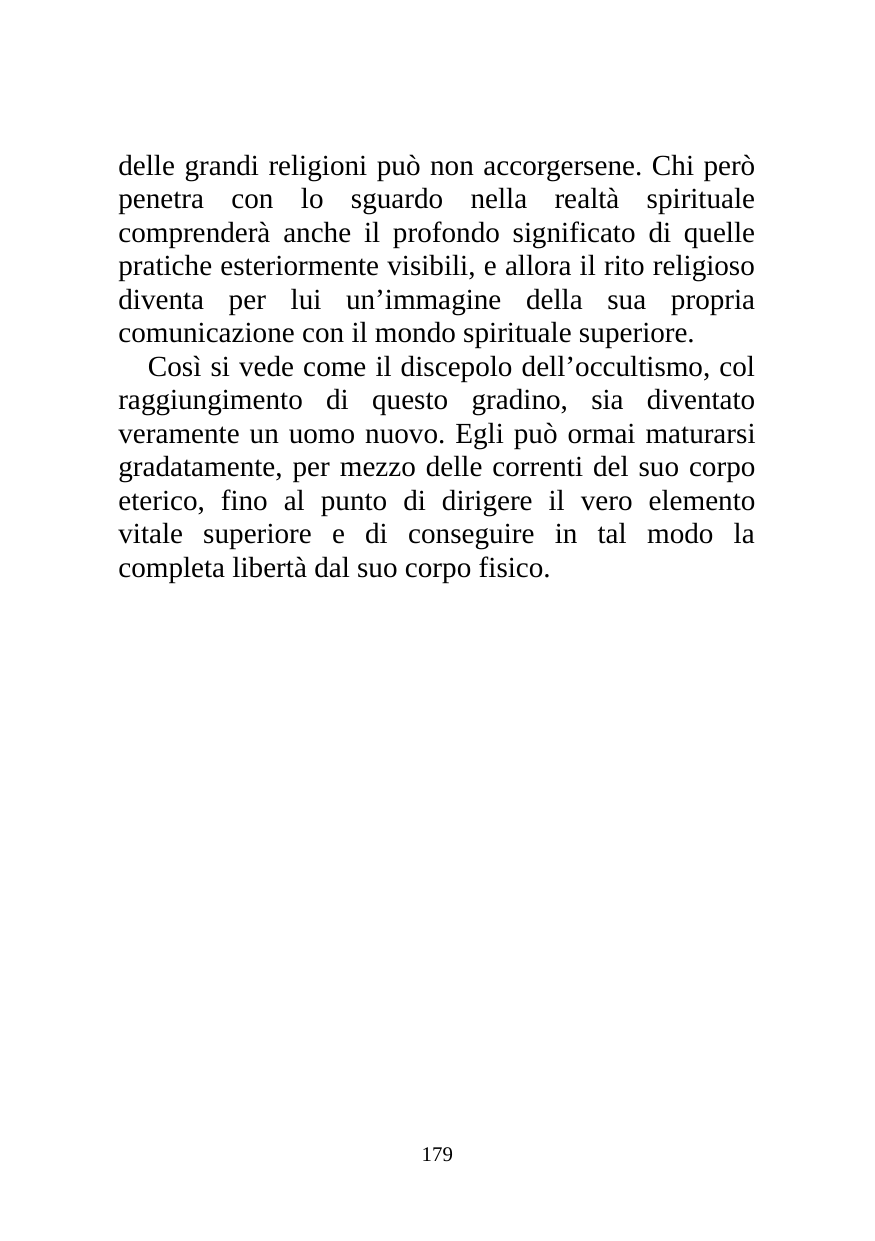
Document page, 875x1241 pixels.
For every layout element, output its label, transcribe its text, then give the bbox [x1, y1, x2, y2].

text Così si vede come il discepolo dell’occultismo, col raggiungimento di questo gradino, sia diventato veramente un uomo nuovo. Egli può ormai maturarsi gradatamente, per mezzo delle correnti del suo corpo eterico, fino al punto di dirigere il vero elemento vitale superiore e di conseguire in tal modo la completa libertà dal suo corpo fisico. [118, 349, 756, 584]
text delle grandi religioni può non accorgersene. Chi però penetra con lo sguardo nella realtà spirituale comprenderà anche il profondo significato di quelle pratiche esteriormente visibili, e allora il rito religioso diventa per lui un’immagine della sua propria comunicazione con il mondo spirituale superiore. [118, 148, 756, 349]
